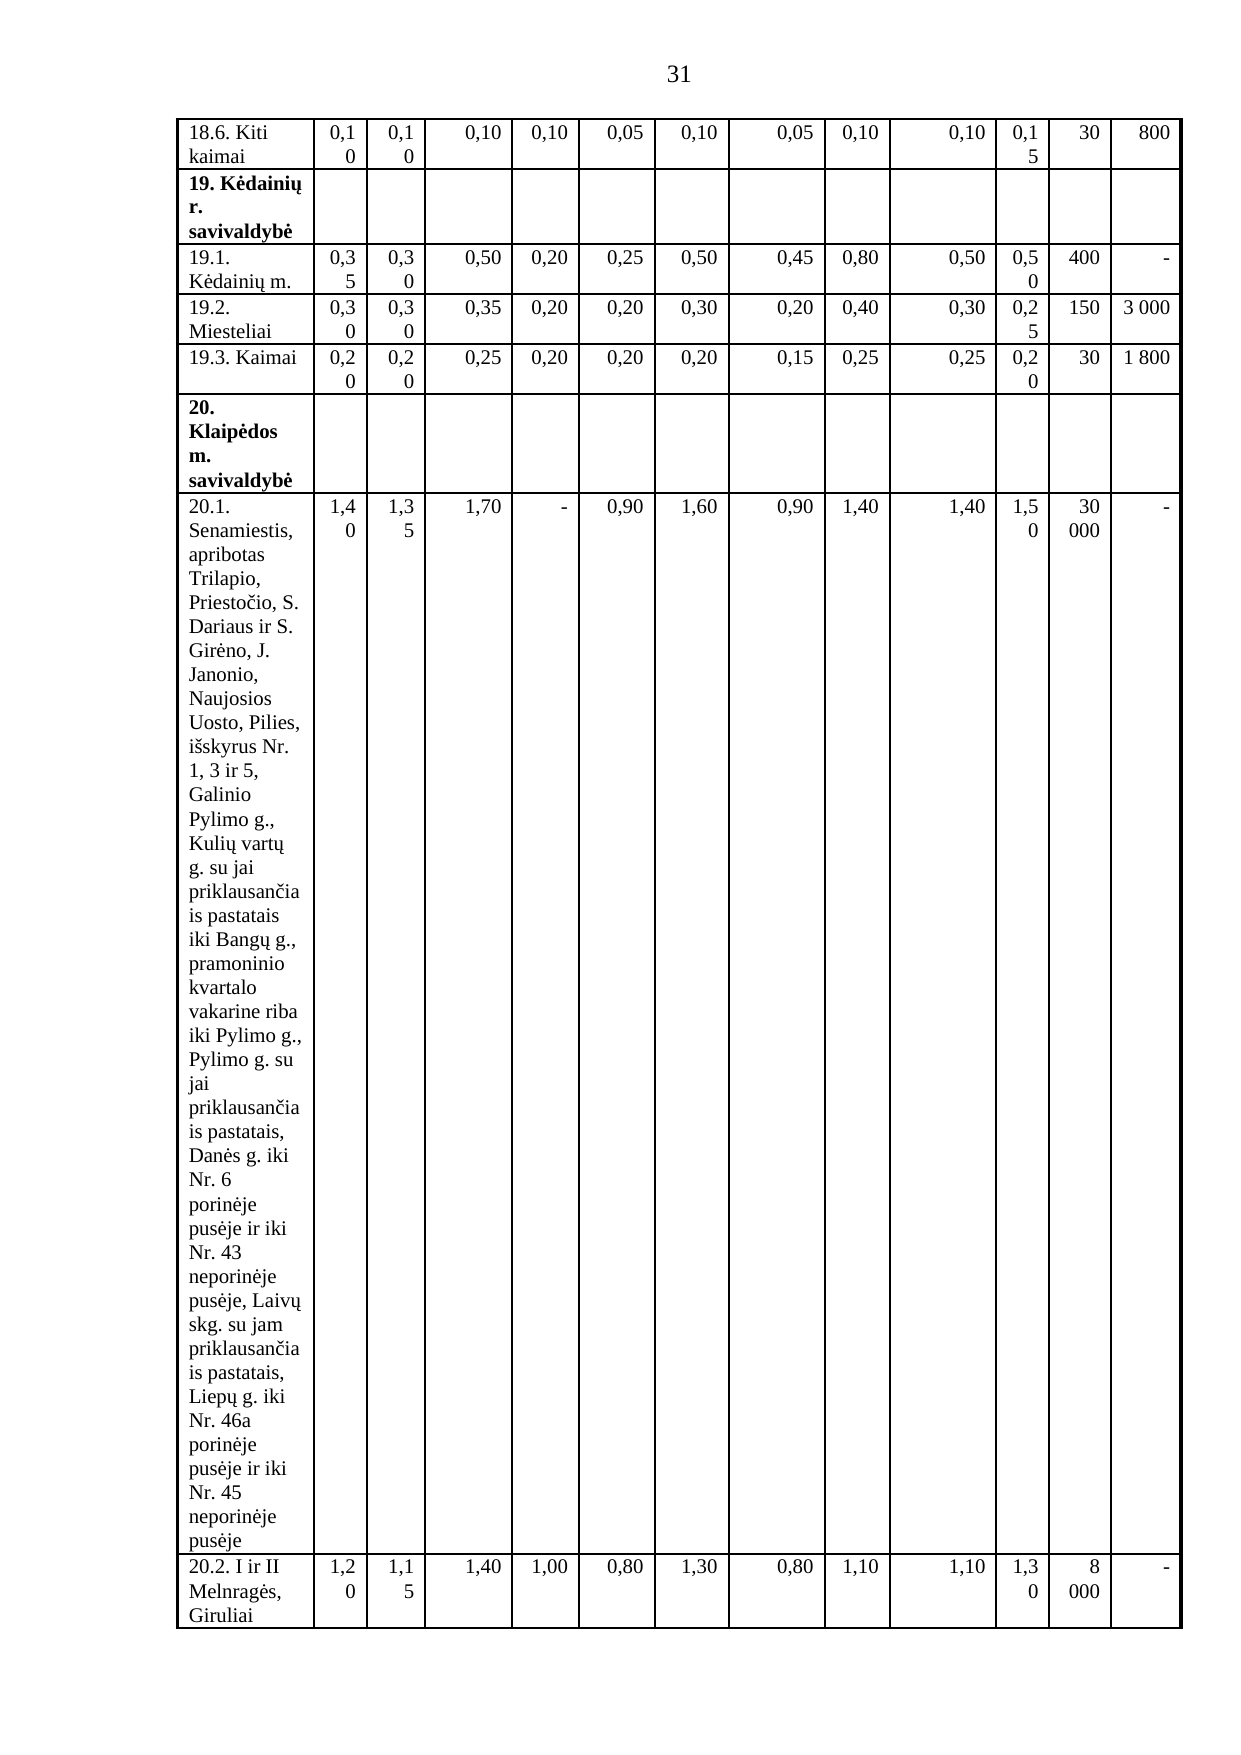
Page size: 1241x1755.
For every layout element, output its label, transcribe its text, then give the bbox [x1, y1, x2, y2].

table_cell 0,80 [730, 1555, 824, 1627]
table_cell 19.1. Kėdainių m. [179, 245, 313, 293]
table_cell [580, 170, 654, 243]
table_cell 0,40 [826, 295, 889, 343]
table_cell 0,50 [656, 245, 728, 293]
table_cell [891, 170, 995, 243]
table_cell 0,25 [580, 245, 654, 293]
table_cell 0,50 [891, 245, 995, 293]
table_cell [997, 395, 1048, 492]
table_cell 0,35 [426, 295, 511, 343]
table_cell [730, 170, 824, 243]
table_cell 1,00 [513, 1555, 578, 1627]
table_cell 19.3. Kaimai [179, 345, 313, 393]
table_cell [1050, 395, 1110, 492]
table_cell 1,15 [368, 1555, 424, 1627]
table_cell 0,30 [368, 295, 424, 343]
table_cell 0,25 [826, 345, 889, 393]
table_cell 1,50 [997, 494, 1048, 1552]
table_cell [730, 395, 824, 492]
table_cell 0,25 [891, 345, 995, 393]
table_cell 1,30 [656, 1555, 728, 1627]
table_cell 30 [1050, 345, 1110, 393]
table_cell [1050, 170, 1110, 243]
table_cell 0,45 [730, 245, 824, 293]
table_cell 1 800 [1112, 345, 1179, 393]
table_cell 0,15 [997, 120, 1048, 168]
table_cell 3 000 [1112, 295, 1179, 343]
table_cell [426, 395, 511, 492]
table_cell 30 [1050, 120, 1110, 168]
table_cell 1,10 [891, 1555, 995, 1627]
table_cell 1,30 [997, 1555, 1048, 1627]
table_cell 19.2. Miesteliai [179, 295, 313, 343]
table_cell 0,30 [656, 295, 728, 343]
table_cell 1,60 [656, 494, 728, 1552]
table_cell 0,10 [315, 120, 366, 168]
table_cell 0,90 [730, 494, 824, 1552]
table_cell 0,30 [368, 245, 424, 293]
table_cell 1,35 [368, 494, 424, 1552]
table_cell - [513, 494, 578, 1552]
table_cell 18.6. Kiti kaimai [179, 120, 313, 168]
table_cell 0,35 [315, 245, 366, 293]
table_cell [997, 170, 1048, 243]
table_cell 0,20 [315, 345, 366, 393]
table_cell 20. Klaipėdos m. savivaldybė [179, 395, 313, 492]
table_cell [368, 395, 424, 492]
table_cell 400 [1050, 245, 1110, 293]
table_cell 150 [1050, 295, 1110, 343]
table_cell 0,20 [580, 345, 654, 393]
table_cell 0,20 [513, 295, 578, 343]
table_cell [426, 170, 511, 243]
table_cell 0,05 [580, 120, 654, 168]
table_cell 8 000 [1050, 1555, 1110, 1627]
table_cell 20.2. I ir II Melnragės, Giruliai [179, 1555, 313, 1627]
table_cell 0,20 [656, 345, 728, 393]
table_cell - [1112, 1555, 1179, 1627]
table_cell 0,10 [656, 120, 728, 168]
table_cell 20.1. Senamiestis, apribotas Trilapio, Priestočio, S. Dariaus ir S. Girėno, J. Janonio, Naujosios Uosto, Pilies, išskyrus Nr. 1, 3 ir 5, Galinio Pylimo g., Kulių vartų g. su jai priklausančiais pastatais iki Bangų g., pramoninio kvartalo vakarine riba iki Pylimo g., Pylimo g. su jai priklausančiais pastatais, Danės g. iki Nr. 6 porinėje pusėje ir iki Nr. 43 neporinėje pusėje, Laivų skg. su jam priklausančiais pastatais, Liepų g. iki Nr. 46a porinėje pusėje ir iki Nr. 45 neporinėje pusėje [179, 494, 313, 1552]
table_cell 1,20 [315, 1555, 366, 1627]
table_cell [1112, 395, 1179, 492]
table_cell 0,20 [513, 245, 578, 293]
table_cell 0,05 [730, 120, 824, 168]
table_cell 0,25 [997, 295, 1048, 343]
table_cell 30 000 [1050, 494, 1110, 1552]
table_cell 1,40 [315, 494, 366, 1552]
table_cell [315, 395, 366, 492]
table_cell 800 [1112, 120, 1179, 168]
table_cell 0,80 [826, 245, 889, 293]
table_cell 0,50 [997, 245, 1048, 293]
table_cell 0,15 [730, 345, 824, 393]
table_cell [513, 395, 578, 492]
table_cell 0,10 [891, 120, 995, 168]
table_cell 1,40 [826, 494, 889, 1552]
table_cell - [1112, 245, 1179, 293]
table_cell 0,20 [730, 295, 824, 343]
table_cell 0,10 [368, 120, 424, 168]
table_cell 0,10 [826, 120, 889, 168]
table_cell 0,80 [580, 1555, 654, 1627]
table_cell [580, 395, 654, 492]
table_cell 0,20 [513, 345, 578, 393]
table_cell 0,20 [580, 295, 654, 343]
table_cell [315, 170, 366, 243]
table_cell 0,10 [513, 120, 578, 168]
table_cell [826, 395, 889, 492]
table_cell [891, 395, 995, 492]
table_cell 0,25 [426, 345, 511, 393]
table_cell [513, 170, 578, 243]
table_cell 0,20 [997, 345, 1048, 393]
table_cell 0,30 [315, 295, 366, 343]
table_cell 0,50 [426, 245, 511, 293]
table_cell 1,70 [426, 494, 511, 1552]
table_cell 0,90 [580, 494, 654, 1552]
table_cell [656, 395, 728, 492]
table_cell [368, 170, 424, 243]
table_cell 0,30 [891, 295, 995, 343]
table_cell - [1112, 494, 1179, 1552]
table_cell [1112, 170, 1179, 243]
table_cell 1,40 [891, 494, 995, 1552]
table_cell [826, 170, 889, 243]
table_cell 1,10 [826, 1555, 889, 1627]
table_cell 0,10 [426, 120, 511, 168]
table_cell [656, 170, 728, 243]
table_cell 19. Kėdainių r. savivaldybė [179, 170, 313, 243]
table_cell 0,20 [368, 345, 424, 393]
table_cell 1,40 [426, 1555, 511, 1627]
